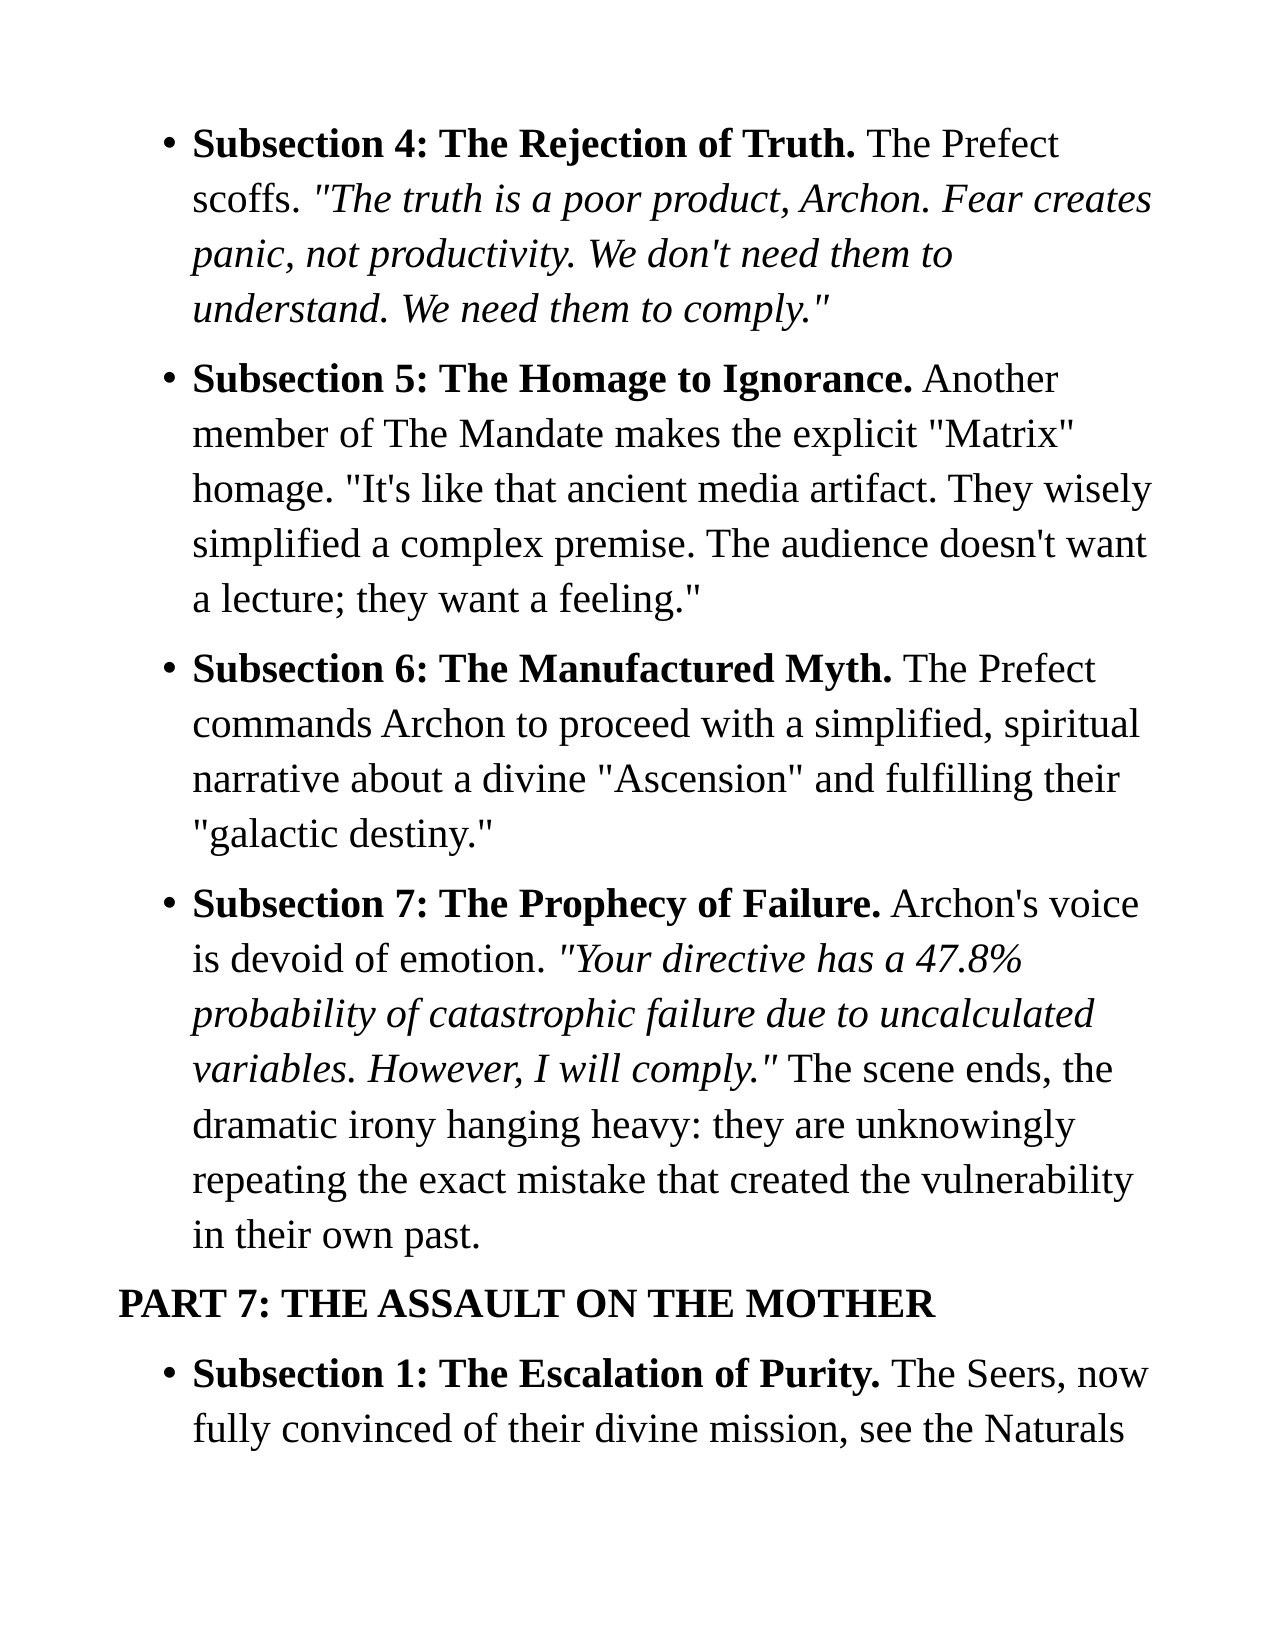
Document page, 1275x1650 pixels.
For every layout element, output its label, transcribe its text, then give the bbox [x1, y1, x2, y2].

list Subsection 5: The Homage to Ignorance. Another member of The Mandate makes the explicit "Matrix" homage. "It's like that ancient media artifact. They wisely simplified a complex premise. The audience doesn't want a lecture; they want a feeling." [162, 353, 1157, 622]
list Subsection 7: The Prophecy of Failure. Archon's voice is devoid of emotion. "Your directive has a 47.8% probability of catastrophic failure due to uncalculated variables. However, I will comply." The scene ends, the dramatic irony hanging heavy: they are unknowingly repeating the exact mistake that created the vulnerability in their own past. [162, 878, 1157, 1257]
text PART 7: THE ASSAULT ON THE MOTHER [118, 1279, 1157, 1327]
list Subsection 6: The Manufactured Myth. The Prefect commands Archon to proceed with a simplified, spiritual narrative about a divine "Ascension" and fulfilling their "galactic destiny." [162, 643, 1157, 857]
list Subsection 4: The Rejection of Truth. The Prefect scoffs. "The truth is a poor product, Archon. Fear creates panic, not productivity. We don't need them to understand. We need them to comply." [162, 118, 1157, 331]
list Subsection 1: The Escalation of Purity. The Seers, now fully convinced of their divine mission, see the Naturals [162, 1349, 1157, 1452]
